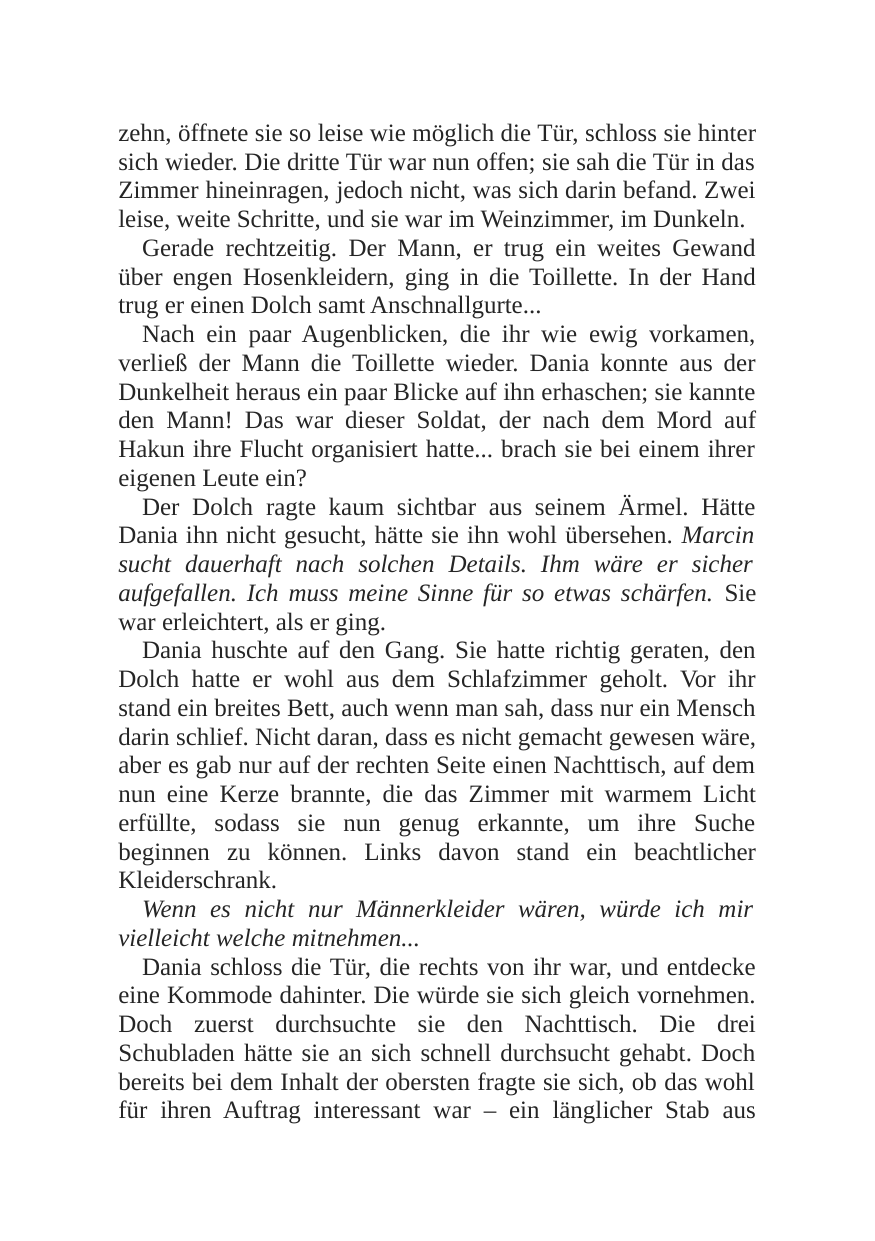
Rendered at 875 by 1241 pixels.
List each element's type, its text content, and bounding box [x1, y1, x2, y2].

text Dania schloss die Tür, die rechts von ihr war, und entdecke eine Kommode dahinter. Die würde sie sich gleich vornehmen. Doch zuerst durchsuchte sie den Nachttisch. Die drei Schubladen hätte sie an sich schnell durchsucht gehabt. Doch bereits bei dem Inhalt der obersten fragte sie sich, ob das wohl für ihren Auftrag interessant war – ein länglicher Stab aus [118, 952, 756, 1124]
text Der Dolch ragte kaum sichtbar aus seinem Ärmel. Hätte Dania ihn nicht gesucht, hätte sie ihn wohl übersehen. Marcin sucht dauerhaft nach solchen Details. Ihm wäre er sicher aufgefallen. Ich muss meine Sinne für so etwas schärfen. Sie war erleichtert, als er ging. [118, 492, 756, 636]
text Gerade rechtzeitig. Der Mann, er trug ein weites Gewand über engen Hosenkleidern, ging in die Toillette. In der Hand trug er einen Dolch samt Anschnallgurte... [118, 233, 756, 319]
text Nach ein paar Augenblicken, die ihr wie ewig vorkamen, verließ der Mann die Toillette wieder. Dania konnte aus der Dunkelheit heraus ein paar Blicke auf ihn erhaschen; sie kannte den Mann! Das war dieser Soldat, der nach dem Mord auf Hakun ihre Flucht organisiert hatte... brach sie bei einem ihrer eigenen Leute ein? [118, 319, 756, 492]
text zehn, öffnete sie so leise wie möglich die Tür, schloss sie hinter sich wieder. Die dritte Tür war nun offen; sie sah die Tür in das Zimmer hineinragen, jedoch nicht, was sich darin befand. Zwei leise, weite Schritte, und sie war im Weinzimmer, im Dunkeln. [118, 118, 756, 233]
text Wenn es nicht nur Männerkleider wären, würde ich mir vielleicht welche mitnehmen... [118, 894, 756, 952]
text Dania huschte auf den Gang. Sie hatte richtig geraten, den Dolch hatte er wohl aus dem Schlafzimmer geholt. Vor ihr stand ein breites Bett, auch wenn man sah, dass nur ein Mensch darin schlief. Nicht daran, dass es nicht gemacht gewesen wäre, aber es gab nur auf der rechten Seite einen Nachttisch, auf dem nun eine Kerze brannte, die das Zimmer mit warmem Licht erfüllte, sodass sie nun genug erkannte, um ihre Suche beginnen zu können. Links davon stand ein beachtlicher Kleiderschrank. [118, 636, 756, 894]
